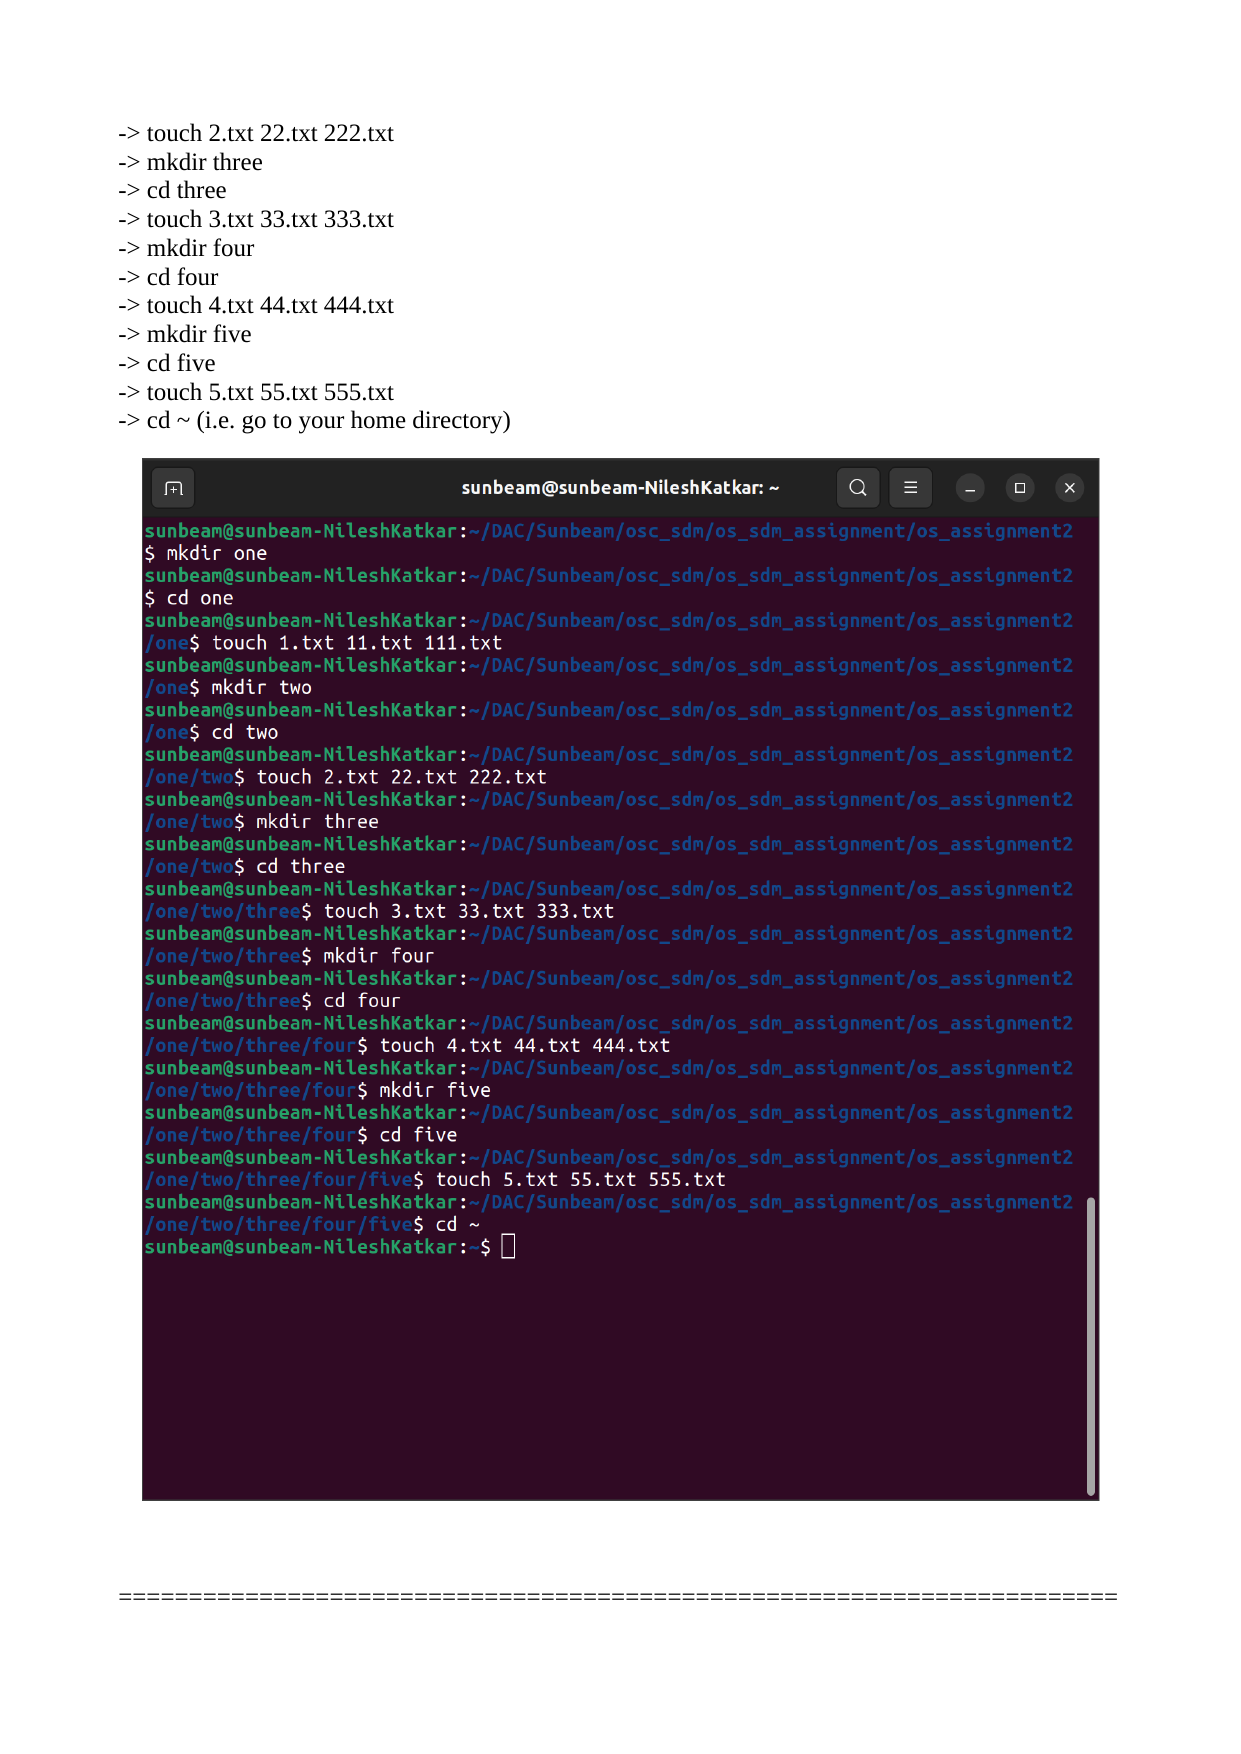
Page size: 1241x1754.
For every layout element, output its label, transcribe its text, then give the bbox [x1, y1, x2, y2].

text -> mkdir three [118, 147, 1122, 176]
text -> mkdir five [118, 319, 1122, 348]
text ======================================================================= [118, 1582, 1122, 1610]
text -> cd four [118, 262, 1122, 291]
text -> mkdir four [118, 233, 1122, 262]
text -> touch 4.txt 44.txt 444.txt [118, 291, 1122, 319]
text -> touch 3.txt 33.txt 333.txt [118, 204, 1122, 233]
text -> touch 5.txt 55.txt 555.txt [118, 377, 1122, 406]
picture [118, 434, 1123, 1524]
text -> cd five [118, 348, 1122, 377]
text -> cd three [118, 176, 1122, 204]
text -> touch 2.txt 22.txt 222.txt [118, 118, 1122, 147]
text -> cd ~ (i.e. go to your home directory) [118, 406, 1122, 434]
